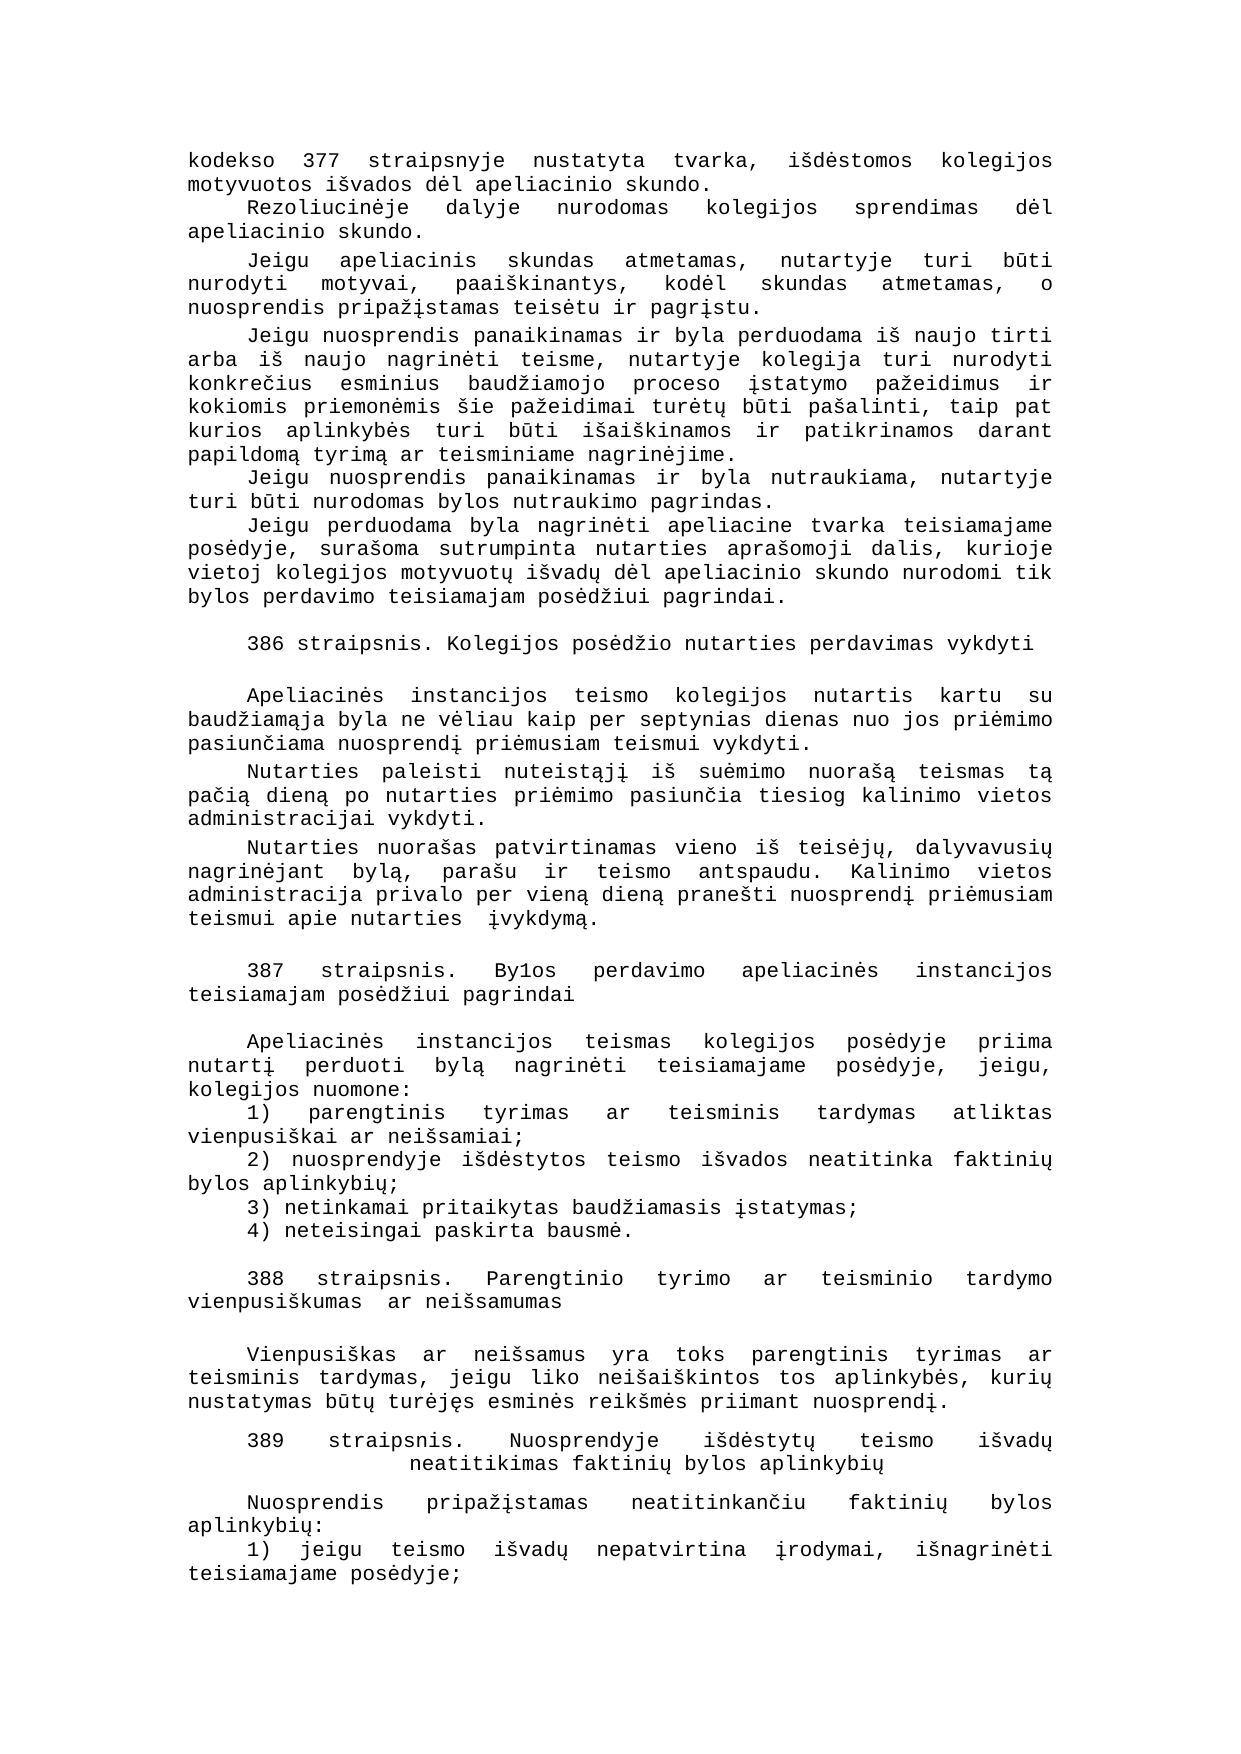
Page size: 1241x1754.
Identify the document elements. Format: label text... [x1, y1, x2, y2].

text 2) nuosprendyje išdėstytos teismo išvados neatitinka faktinių bylos aplinkybių; [187, 1149, 1053, 1197]
text Apeliacinės instancijos teismo kolegijos nutartis kartu su baudžiamąja byla ne vėliau kaip per septynias dienas nuo jos priėmimo pasiunčiama nuosprendį priėmusiam teismui vykdyti. [187, 685, 1053, 756]
text Nutarties nuorašas patvirtinamas vieno iš teisėjų, dalyvavusių nagrinėjant bylą, parašu ir teismo antspaudu. Kalinimo vietos administracija privalo per vieną dieną pranešti nuosprendį priėmusiam teismui apie nutarties įvykdymą. [187, 837, 1053, 932]
text Jeigu nuosprendis panaikinamas ir byla perduodama iš naujo tirti arba iš naujo nagrinėti teisme, nutartyje kolegija turi nurodyti konkrečius esminius baudžiamojo proceso įstatymo pažeidimus ir kokiomis priemonėmis šie pažeidimai turėtų būti pašalinti, taip pat kurios aplinkybės turi būti išaiškinamos ir patikrinamos darant papildomą tyrimą ar teisminiame nagrinėjime. [187, 326, 1053, 467]
text Nuosprendis pripažįstamas neatitinkančiu faktinių bylos aplinkybių: [187, 1492, 1053, 1539]
text Jeigu apeliacinis skundas atmetamas, nutartyje turi būti nurodyti motyvai, paaiškinantys, kodėl skundas atmetamas, o nuosprendis pripažįstamas teisėtu ir pagrįstu. [187, 249, 1053, 321]
text Rezoliucinėje dalyje nurodomas kolegijos sprendimas dėl apeliacinio skundo. [187, 197, 1053, 244]
text 4) neteisingai paskirta bausmė. [187, 1220, 1053, 1244]
text Nutarties paleisti nuteistąjį iš suėmimo nuorašą teismas tą pačią dieną po nutarties priėmimo pasiunčia tiesiog kalinimo vietos administracijai vykdyti. [187, 761, 1053, 832]
text 386 straipsnis. Kolegijos posėdžio nutarties perdavimas vykdyti [187, 633, 1053, 657]
text Vienpusiškas ar neišsamus yra toks parengtinis tyrimas ar teisminis tardymas, jeigu liko neišaiškintos tos aplinkybės, kurių nustatymas būtų turėjęs esminės reikšmės priimant nuosprendį. [187, 1344, 1053, 1414]
text Jeigu nuosprendis panaikinamas ir byla nutraukiama, nutartyje turi būti nurodomas bylos nutraukimo pagrindas. [187, 467, 1053, 515]
text Apeliacinės instancijos teismas kolegijos posėdyje priima nutartį perduoti bylą nagrinėti teisiamajame posėdyje, jeigu, kolegijos nuomone: [187, 1031, 1053, 1102]
text Jeigu perduodama byla nagrinėti apeliacine tvarka teisiamajame posėdyje, surašoma sutrumpinta nutarties aprašomoji dalis, kurioje vietoj kolegijos motyvuotų išvadų dėl apeliacinio skundo nurodomi tik bylos perdavimo teisiamajam posėdžiui pagrindai. [187, 515, 1053, 609]
text 3) netinkamai pritaikytas baudžiamasis įstatymas; [187, 1197, 1053, 1220]
text 387 straipsnis. By1os perdavimo apeliacinės instancijos teisiamajam posėdžiui pagrindai [187, 960, 1053, 1008]
text 389 straipsnis. Nuosprendyje išdėstytų teismo išvadų neatitikimas faktinių bylos aplinkybių [247, 1429, 1053, 1477]
text 388 straipsnis. Parengtinio tyrimo ar teisminio tardymo vienpusiškumas ar neišsamumas [187, 1268, 1053, 1315]
text 1) jeigu teismo išvadų nepatvirtina įrodymai, išnagrinėti teisiamajame posėdyje; [187, 1539, 1053, 1586]
text 1) parengtinis tyrimas ar teisminis tardymas atliktas vienpusiškai ar neišsamiai; [187, 1102, 1053, 1149]
text kodekso 377 straipsnyje nustatyta tvarka, išdėstomos kolegijos motyvuotos išvados dėl apeliacinio skundo. [187, 150, 1053, 197]
